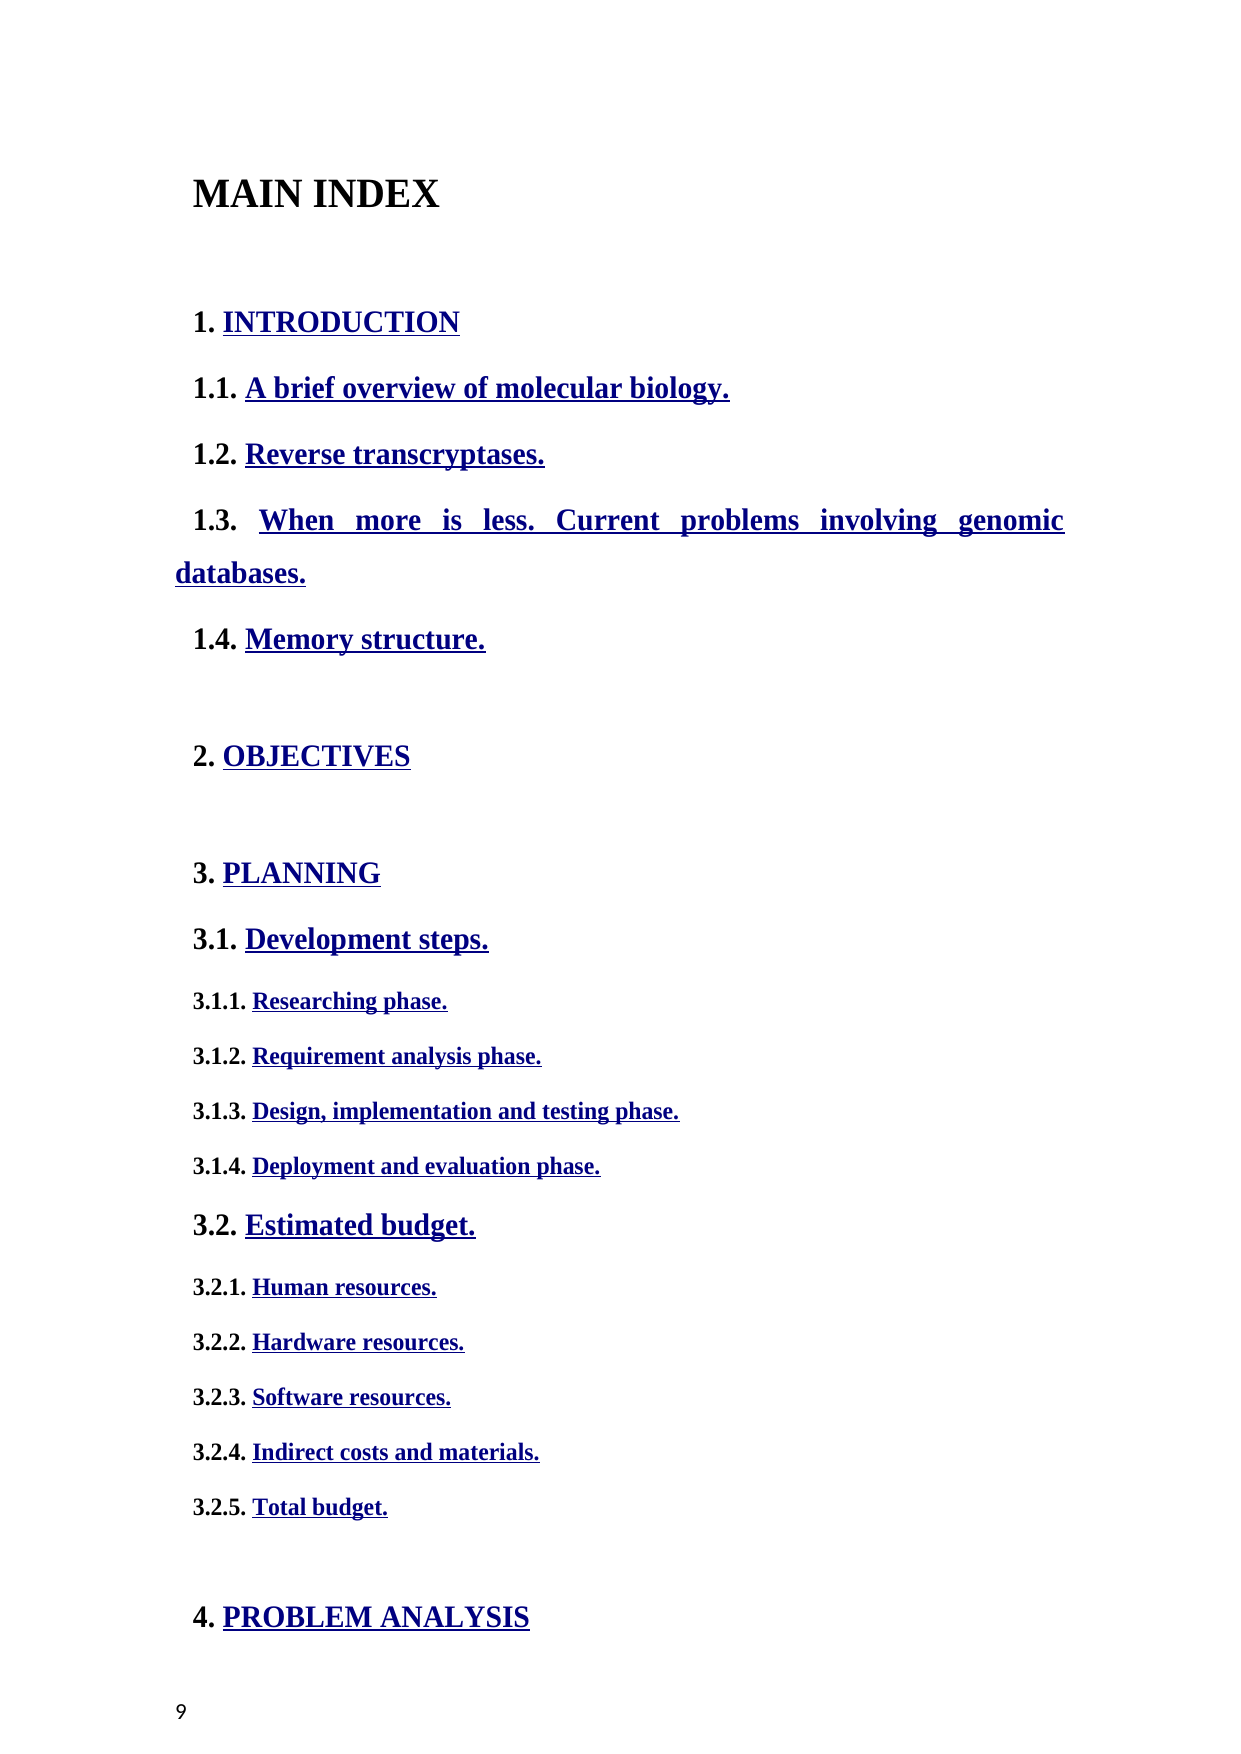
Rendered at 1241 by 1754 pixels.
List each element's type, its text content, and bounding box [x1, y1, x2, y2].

text 3.2.3. Software resources. [175, 1382, 1065, 1410]
text 3.2.2. Hardware resources. [175, 1327, 1065, 1355]
text 2. OBJECTIVES [175, 737, 1065, 773]
text 1. INTRODUCTION [175, 303, 1065, 339]
text 3.1.4. Deployment and evaluation phase. [175, 1151, 1065, 1180]
text 3.1.3. Design, implementation and testing phase. [175, 1096, 1065, 1125]
text 3.2. Estimated budget. [175, 1206, 1065, 1242]
text 3.1.1. Researching phase. [175, 986, 1065, 1015]
text 1.2. Reverse transcryptases. [175, 435, 1065, 471]
text MAIN INDEX [175, 168, 1065, 216]
text 1.3. When more is less. Current problems involving genomic databases. [175, 501, 1065, 591]
text 3.1. Development steps. [175, 920, 1065, 956]
text 4. PROBLEM ANALYSIS [175, 1598, 1065, 1634]
text 3.2.4. Indirect costs and materials. [175, 1437, 1065, 1465]
text 3.2.1. Human resources. [175, 1272, 1065, 1300]
text 1.1. A brief overview of molecular biology. [175, 369, 1065, 405]
text 3.2.5. Total budget. [175, 1492, 1065, 1520]
text 3. PLANNING [175, 854, 1065, 890]
text 1.4. Memory structure. [175, 620, 1065, 656]
text 3.1.2. Requirement analysis phase. [175, 1041, 1065, 1070]
